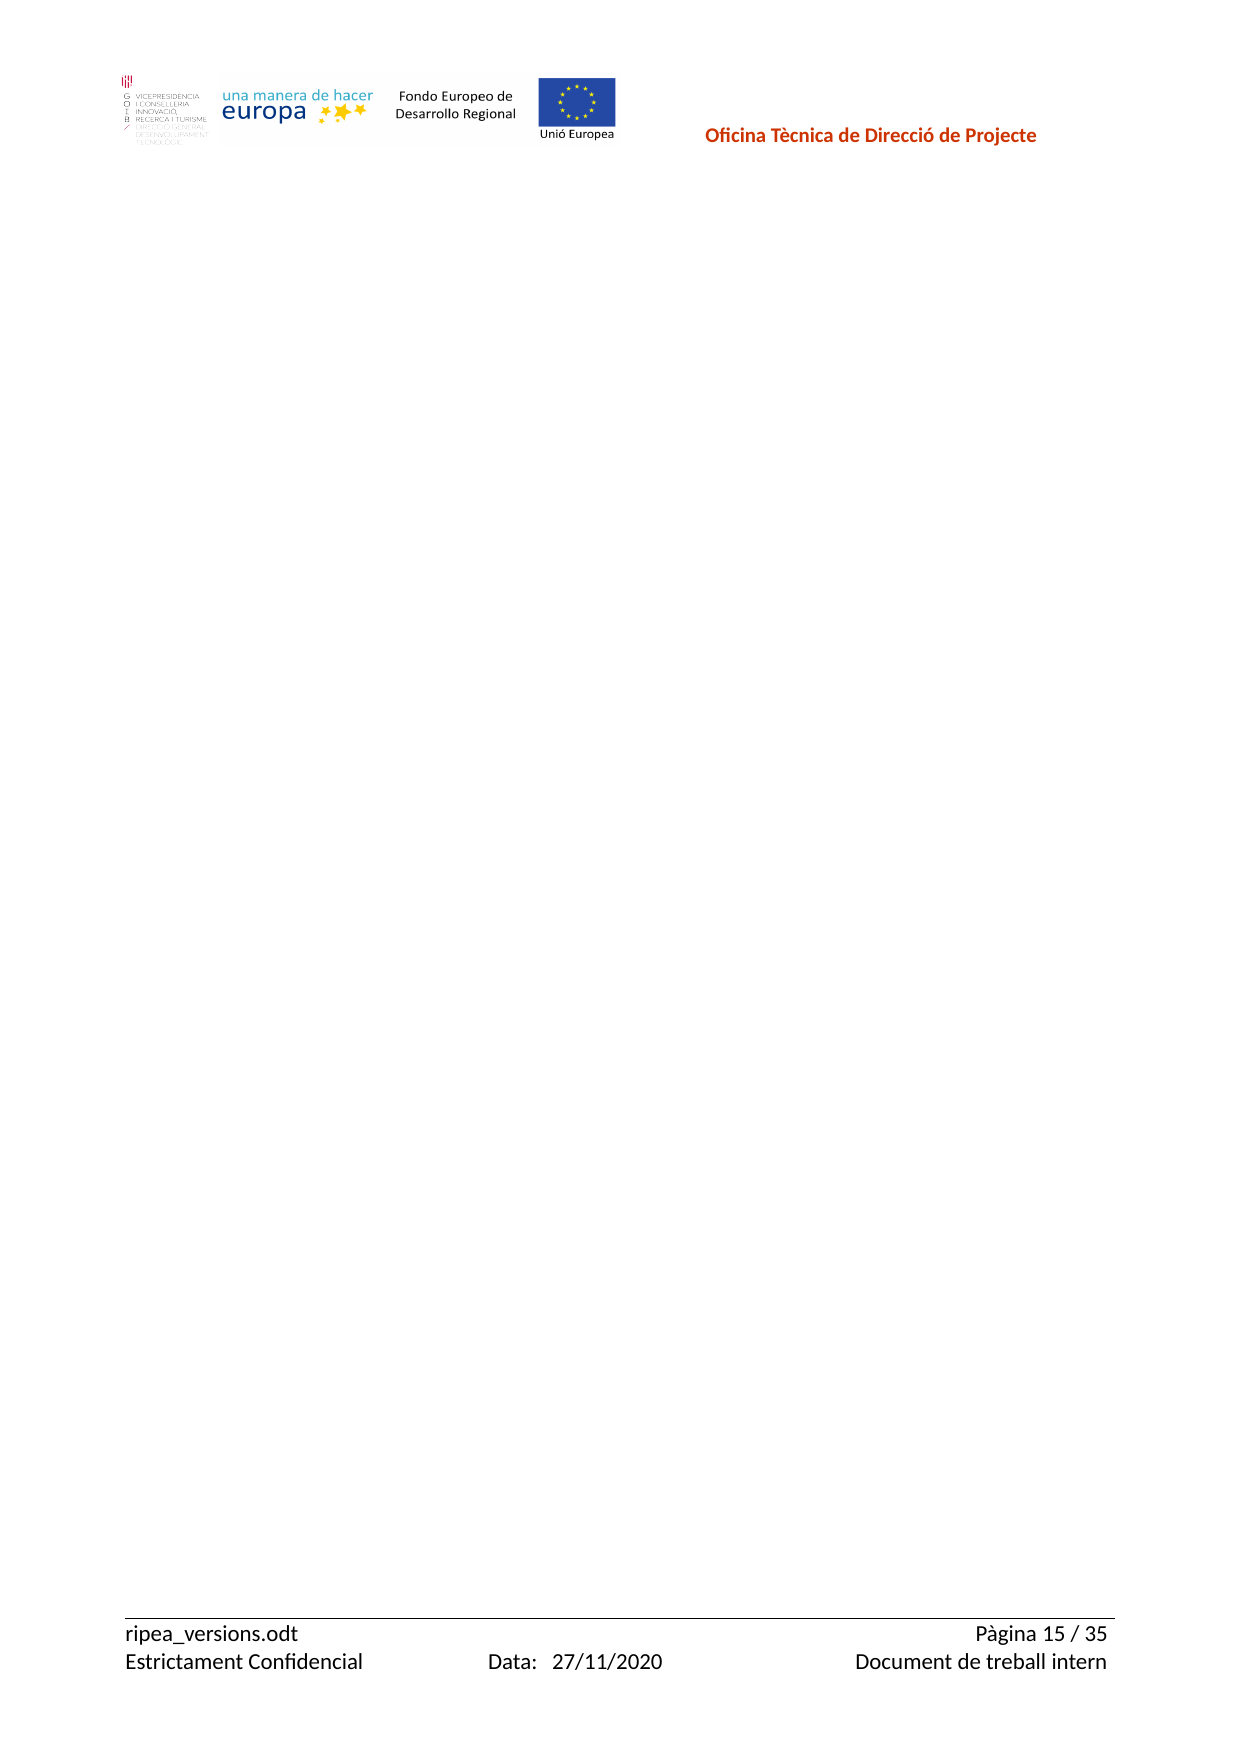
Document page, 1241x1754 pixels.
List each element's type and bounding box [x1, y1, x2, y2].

picture [219, 73, 621, 147]
picture [118, 73, 213, 147]
